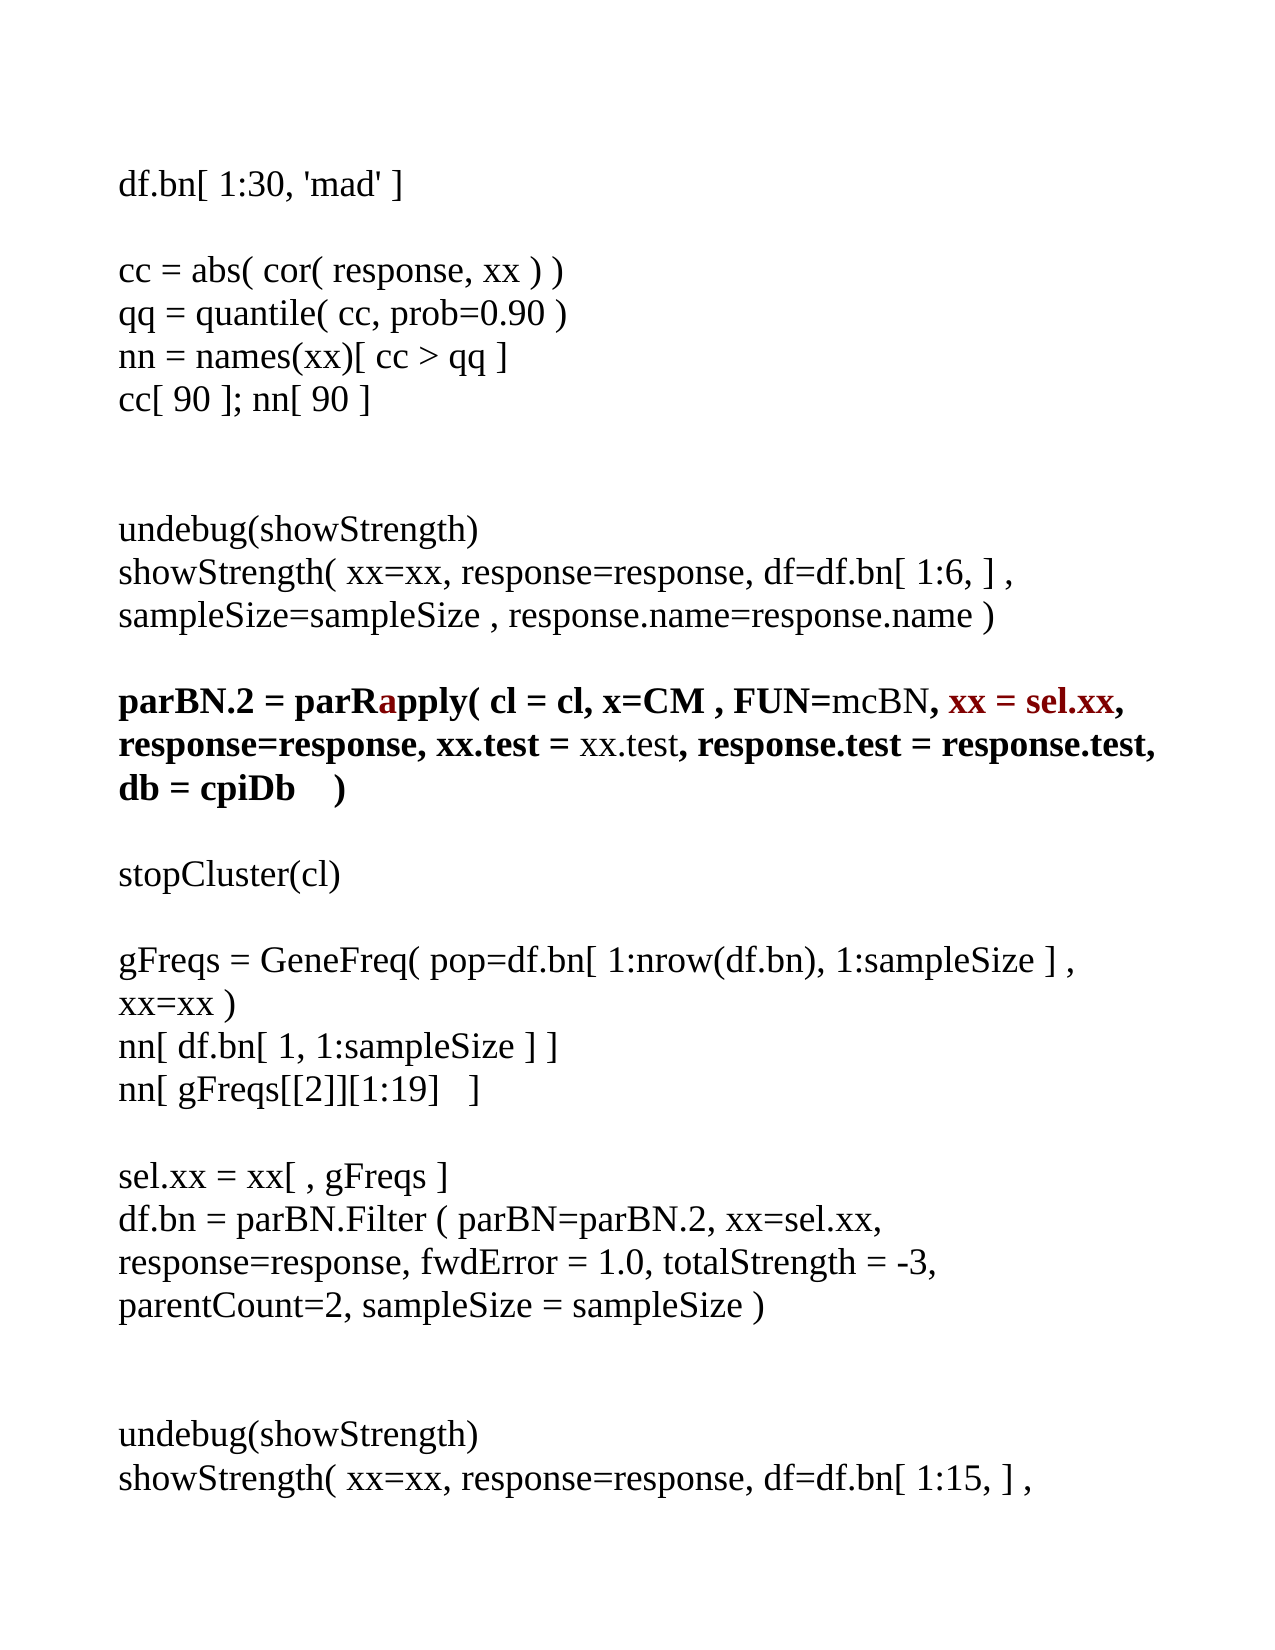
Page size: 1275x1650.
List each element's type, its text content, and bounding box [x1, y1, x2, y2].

text gFreqs = GeneFreq( pop=df.bn[ 1:nrow(df.bn), 1:sampleSize ] , xx=xx ) [118, 937, 1157, 1024]
text nn = names(xx)[ cc > qq ] [118, 334, 1157, 377]
text sel.xx = xx[ , gFreqs ] [118, 1153, 1157, 1196]
text qq = quantile( cc, prob=0.90 ) [118, 291, 1157, 334]
text df.bn[ 1:30, 'mad' ] [118, 161, 1157, 204]
text nn[ gFreqs[[2]][1:19] ] [118, 1067, 1157, 1110]
text cc = abs( cor( response, xx ) ) [118, 247, 1157, 291]
text df.bn = parBN.Filter ( parBN=parBN.2, xx=sel.xx, response=response, fwdError = 1.0, totalStrength = -3, parentCount=2, sampleSize = sampleSize ) [118, 1196, 1157, 1326]
text cc[ 90 ]; nn[ 90 ] [118, 377, 1157, 420]
text parBN.2 = parRapply( cl = cl, x=CM , FUN=mcBN, xx = sel.xx, response=response, xx.test = xx.test, response.test = response.test, db = cpiDb ) [118, 679, 1157, 808]
text undebug(showStrength) [118, 1412, 1157, 1455]
text stopCluster(cl) [118, 851, 1157, 894]
text undebug(showStrength) [118, 506, 1157, 549]
text nn[ df.bn[ 1, 1:sampleSize ] ] [118, 1024, 1157, 1067]
text showStrength( xx=xx, response=response, df=df.bn[ 1:6, ] , sampleSize=sampleSize , response.name=response.name ) [118, 549, 1157, 636]
text showStrength( xx=xx, response=response, df=df.bn[ 1:15, ] , [118, 1455, 1157, 1498]
